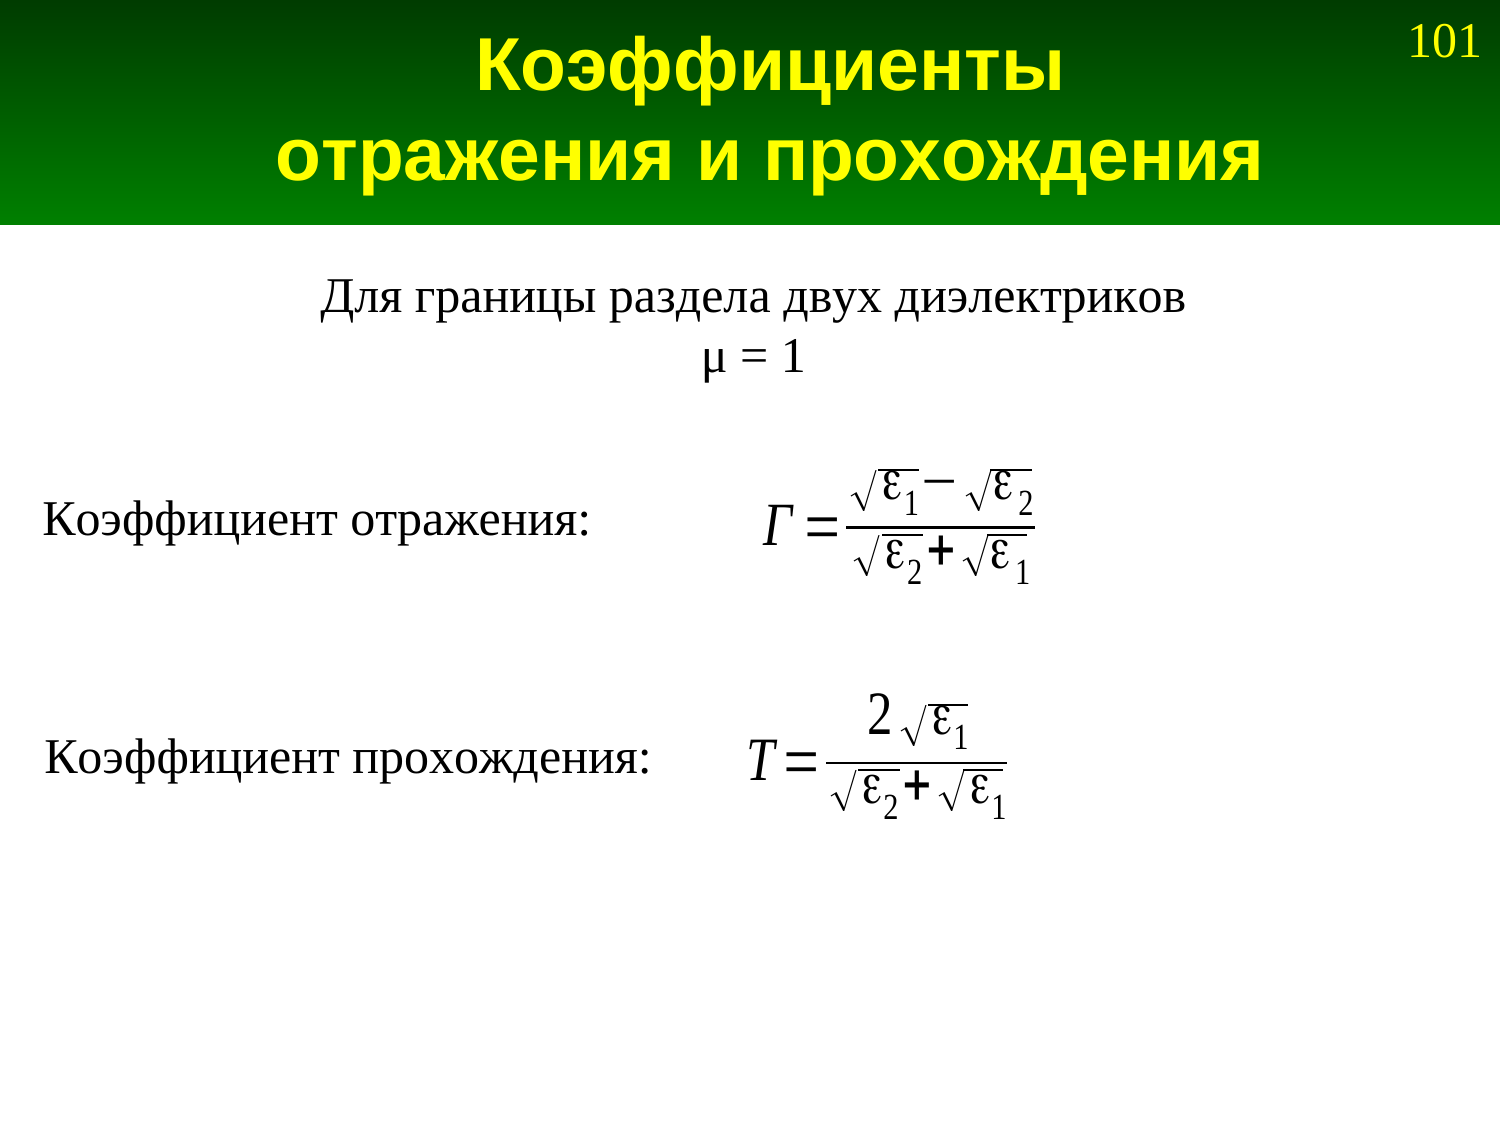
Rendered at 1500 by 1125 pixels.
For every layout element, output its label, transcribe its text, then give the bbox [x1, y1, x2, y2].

chart [747, 464, 1051, 591]
text_box Для границы раздела двух диэлектриков μ = 1 [305, 254, 1202, 390]
text_box Коэффициент прохождения: [29, 715, 667, 791]
title Коэффициенты отражения и прохождения [100, 7, 1441, 204]
chart [733, 680, 1023, 826]
text_box Коэффициент отражения: [27, 478, 607, 554]
